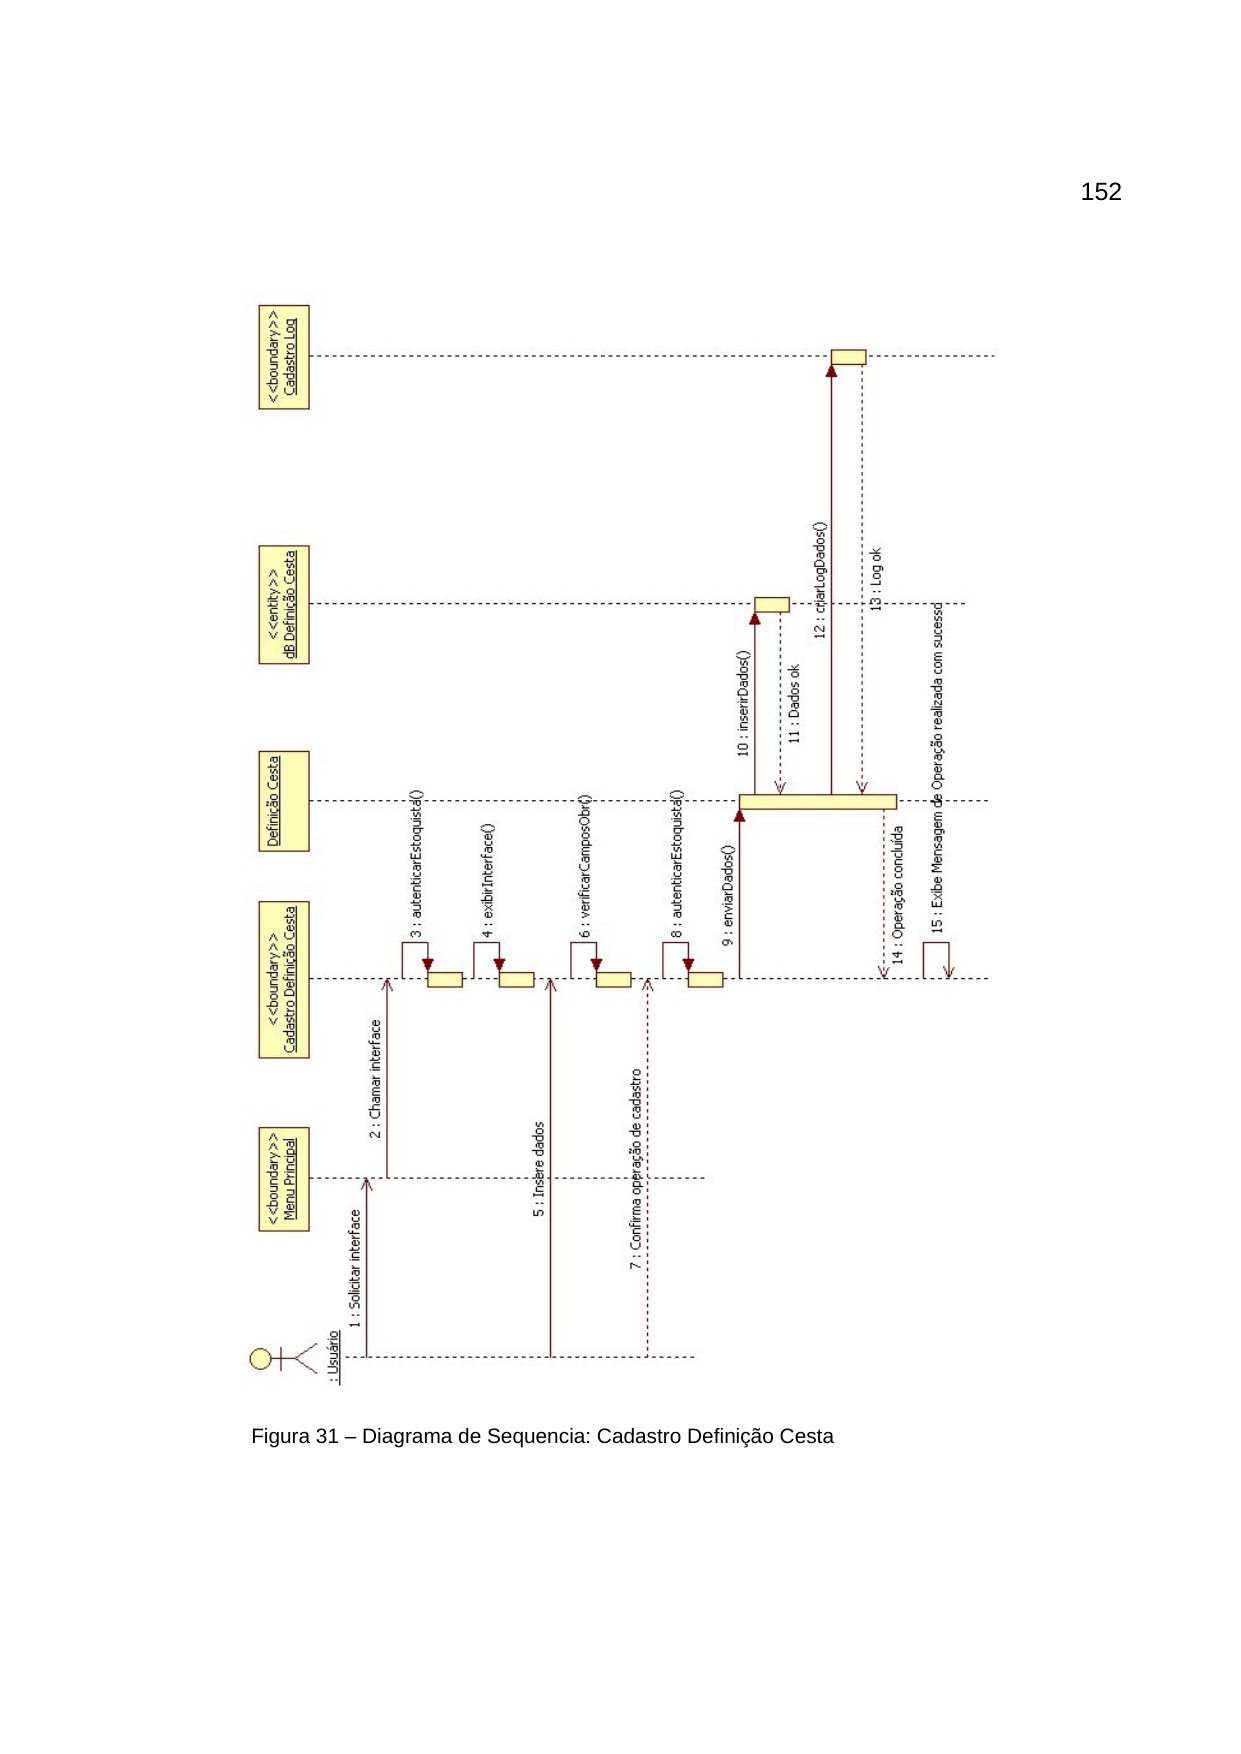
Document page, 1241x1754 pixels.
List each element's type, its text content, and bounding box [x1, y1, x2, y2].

text Figura 31 – Diagrama de Sequencia: Cadastro Definição Cesta [177, 266, 1122, 1448]
picture [223, 281, 1020, 1424]
